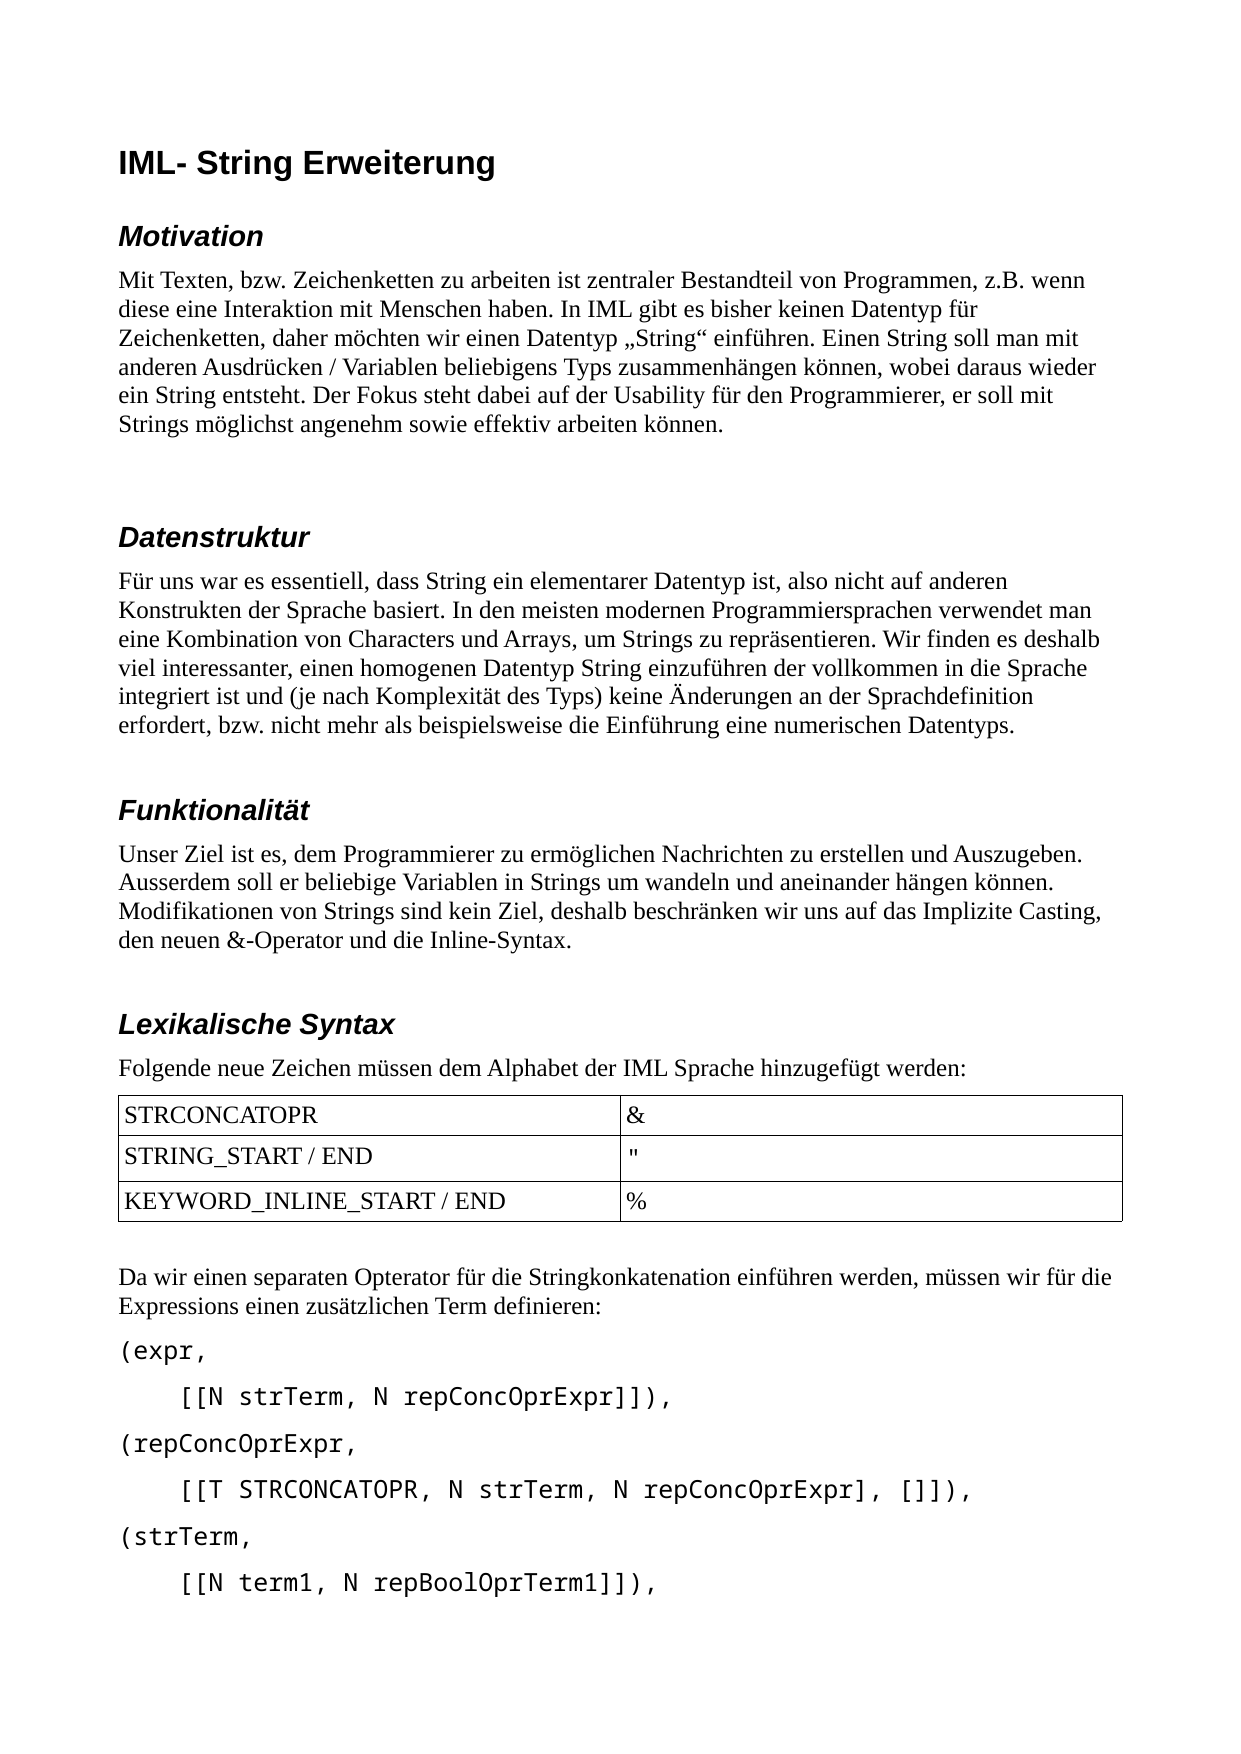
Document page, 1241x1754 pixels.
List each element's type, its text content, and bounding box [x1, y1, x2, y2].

text Unser Ziel ist es, dem Programmierer zu ermöglichen Nachrichten zu erstellen und Auszugeben. Ausserdem soll er beliebige Variablen in Strings um wandeln und aneinander hängen können. Modifikationen von Strings sind kein Ziel, deshalb beschränken wir uns auf das Implizite Casting, den neuen &-Operator und die Inline-Syntax. [118, 839, 1122, 954]
text (expr, [118, 1332, 1122, 1366]
subtitle Funktionalität [118, 793, 1122, 826]
table_cell " [621, 1136, 1122, 1181]
text Für uns war es essentiell, dass String ein elementarer Datentyp ist, also nicht auf anderen Konstrukten der Sprache basiert. In den meisten modernen Programmiersprachen verwendet man eine Kombination von Characters und Arrays, um Strings zu repräsentieren. Wir finden es deshalb viel interessanter, einen homogenen Datentyp String einzuführen der vollkommen in die Sprache integriert ist und (je nach Komplexität des Typs) keine Änderungen an der Sprachdefinition erfordert, bzw. nicht mehr als beispielsweise die Einführung eine numerischen Datentyps. [118, 566, 1122, 739]
table_header & [621, 1096, 1122, 1135]
text (strTerm, [118, 1518, 1122, 1553]
text Da wir einen separaten Opterator für die Stringkonkatenation einführen werden, müssen wir für die Expressions einen zusätzlichen Term definieren: [118, 1262, 1122, 1320]
text [[N strTerm, N repConcOprExpr]]), [118, 1379, 1122, 1413]
subtitle Motivation [118, 219, 1122, 253]
subtitle Datenstruktur [118, 520, 1122, 554]
text Folgende neue Zeichen müssen dem Alphabet der IML Sprache hinzugefügt werden: [118, 1053, 1122, 1082]
text (repConcOprExpr, [118, 1425, 1122, 1459]
table_cell STRING_START / END [119, 1136, 620, 1181]
subtitle IML- String Erweiterung [118, 143, 1122, 182]
text [[N term1, N repBoolOprTerm1]]), [118, 1565, 1122, 1599]
text Mit Texten, bzw. Zeichenketten zu arbeiten ist zentraler Bestandteil von Programmen, z.B. wenn diese eine Interaktion mit Menschen haben. In IML gibt es bisher keinen Datentyp für Zeichenketten, daher möchten wir einen Datentyp „String“ einführen. Einen String soll man mit anderen Ausdrücken / Variablen beliebigens Typs zusammenhängen können, wobei daraus wieder ein String entsteht. Der Fokus steht dabei auf der Usability für den Programmierer, er soll mit Strings möglichst angenehm sowie effektiv arbeiten können. [118, 265, 1122, 438]
text [[T STRCONCATOPR, N strTerm, N repConcOprExpr], []]), [118, 1472, 1122, 1506]
table_header STRCONCATOPR [119, 1096, 620, 1135]
subtitle Lexikalische Syntax [118, 1007, 1122, 1041]
table_cell % [621, 1182, 1122, 1221]
table_cell KEYWORD_INLINE_START / END [119, 1182, 620, 1221]
